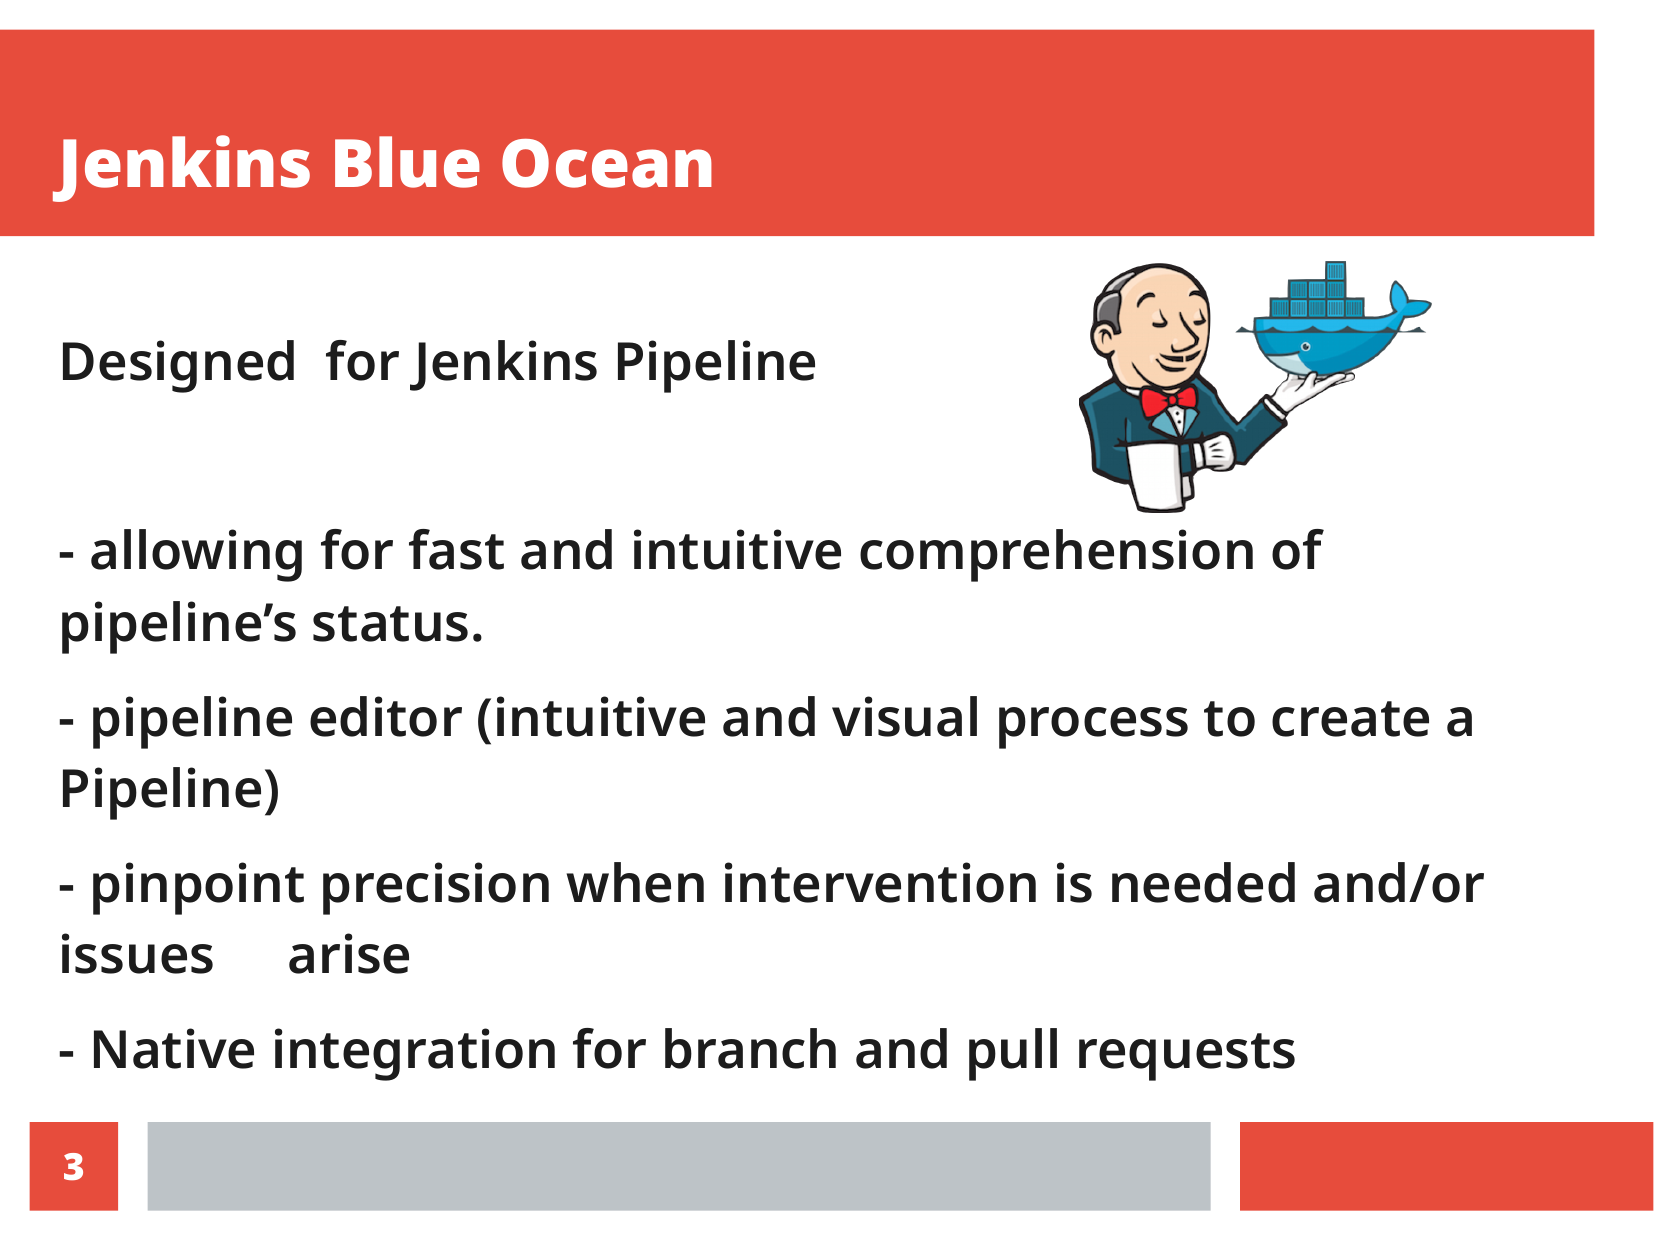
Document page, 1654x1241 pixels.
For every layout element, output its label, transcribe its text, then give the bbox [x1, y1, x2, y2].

list Designed for Jenkins Pipeline - allowing for fast and intuitive comprehension of pipeline’s status. - pipeline editor (intuitive and visual process to create a Pipeline) - pinpoint precision when intervention is needed and/or issues arise - Native integration for branch and pull requests [59, 324, 1565, 1093]
picture [1079, 261, 1432, 513]
title Jenkins Blue Ocean [59, 59, 1595, 207]
